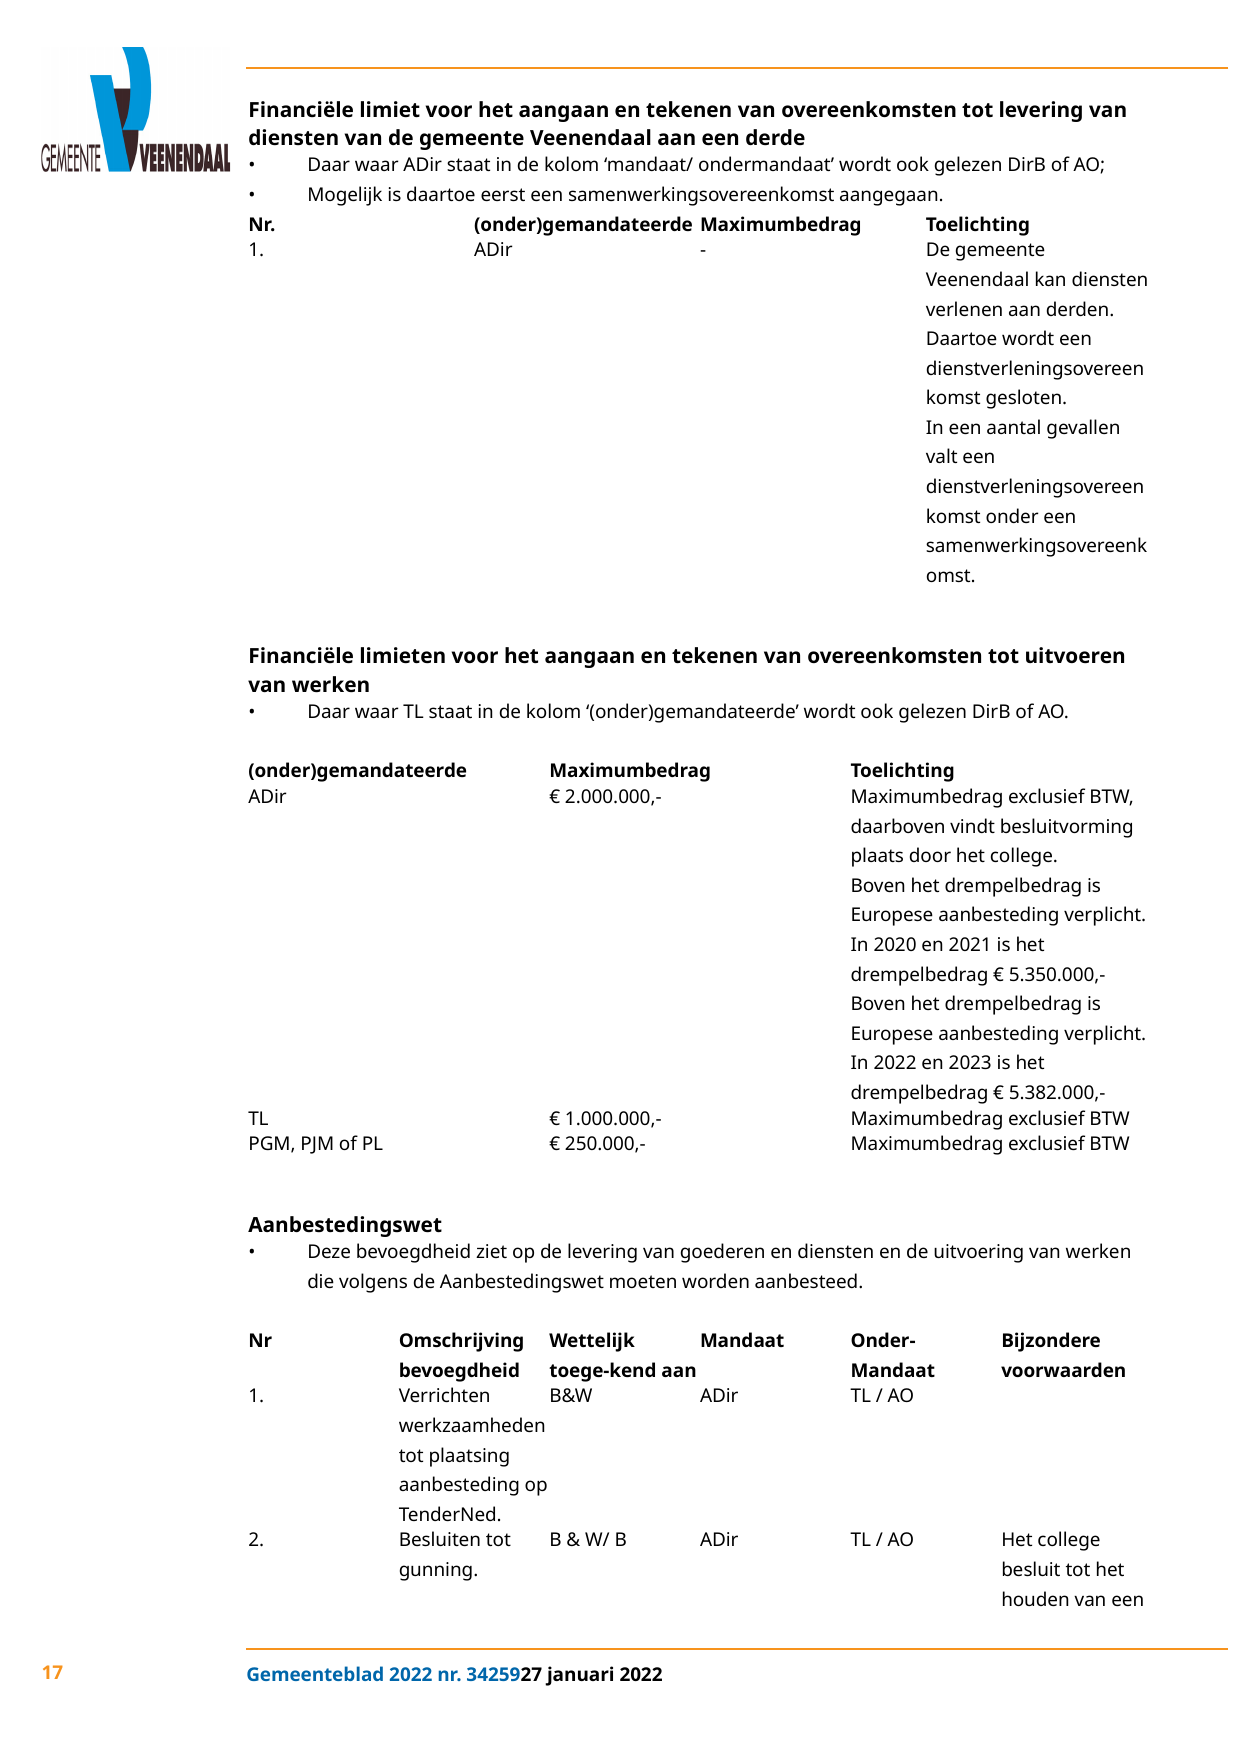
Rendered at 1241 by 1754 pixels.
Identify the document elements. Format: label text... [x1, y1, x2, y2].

table_header Maximumbedrag [700, 211, 926, 237]
table_cell [1001, 1383, 1152, 1527]
table_cell TL / AO [850, 1383, 1001, 1527]
picture [123, 47, 231, 172]
list Deze bevoegdheid ziet op de levering van goederen en diensten en de uitvoering van werken die volgens de Aanbestedingswet moeten worden aanbesteed. [248, 1238, 1152, 1294]
list Daar waar TL staat in de kolom ‘(onder)gemandateerde’ wordt ook gelezen DirB of AO. [248, 698, 1152, 724]
table_cell ADir [474, 237, 700, 588]
table_cell ADir [700, 1383, 850, 1527]
list Mogelijk is daartoe eerst een samenwerkingsovereenkomst aangegaan. [248, 181, 1152, 207]
table_cell Besluiten tot gunning. [399, 1527, 549, 1612]
picture [41, 47, 130, 172]
table_cell - [700, 237, 926, 588]
table_cell ADir [700, 1527, 850, 1612]
table_cell De gemeente Veenendaal kan diensten verlenen aan derden. Daartoe wordt een dienstverleningsovereenkomst gesloten. In een aantal gevallen valt een dienstverleningsovereenkomst onder een samenwerkingsovereenkomst. [926, 237, 1152, 588]
table_header Maximumbedrag [549, 758, 850, 783]
table_cell Maximumbedrag exclusief BTW [850, 1105, 1152, 1131]
table_header Omschrijving bevoegdheid [399, 1327, 549, 1383]
table_cell 1. [248, 237, 474, 588]
table_cell B&W [549, 1383, 700, 1527]
table_header Onder- Mandaat [850, 1327, 1001, 1383]
table_cell 1. [248, 1383, 398, 1527]
table_cell B & W/ B [549, 1527, 700, 1612]
list Daar waar ADir staat in de kolom ‘mandaat/ ondermandaat’ wordt ook gelezen DirB of AO; [248, 152, 1152, 177]
table_cell ADir [248, 783, 549, 1105]
table_cell TL / AO [850, 1527, 1001, 1612]
table_cell Het college besluit tot het houden van een [1001, 1527, 1152, 1612]
table_header Toelichting [850, 758, 1152, 783]
text Financiële limieten voor het aangaan en tekenen van overeenkomsten tot uitvoeren van werken [248, 641, 1152, 698]
table_cell Verrichten werkzaamheden tot plaatsing aanbesteding op TenderNed. [399, 1383, 549, 1527]
table_header Wettelijk toege-kend aan [549, 1327, 700, 1383]
table_header Bijzondere voorwaarden [1001, 1327, 1152, 1383]
table_cell 2. [248, 1527, 398, 1612]
table_cell PGM, PJM of PL [248, 1131, 549, 1156]
table_cell Maximumbedrag exclusief BTW, daarboven vindt besluitvorming plaats door het college. Boven het drempelbedrag is Europese aanbesteding verplicht. In 2020 en 2021 is het drempelbedrag € 5.350.000,- Boven het drempelbedrag is Europese aanbesteding verplicht. In 2022 en 2023 is het drempelbedrag € 5.382.000,- [850, 783, 1152, 1105]
table_header (onder)gemandateerde [474, 211, 700, 237]
table_cell € 1.000.000,- [549, 1105, 850, 1131]
table_header (onder)gemandateerde [248, 758, 549, 783]
table_cell Maximumbedrag exclusief BTW [850, 1131, 1152, 1156]
table_cell € 250.000,- [549, 1131, 850, 1156]
table_header Mandaat [700, 1327, 850, 1383]
text Financiële limiet voor het aangaan en tekenen van overeenkomsten tot levering van diensten van de gemeente Veenendaal aan een derde [248, 95, 1152, 152]
table_header Nr. [248, 211, 474, 237]
text Aanbestedingswet [248, 1210, 1152, 1238]
table_header Toelichting [926, 211, 1152, 237]
table_cell € 2.000.000,- [549, 783, 850, 1105]
table_cell TL [248, 1105, 549, 1131]
table_header Nr [248, 1327, 398, 1383]
